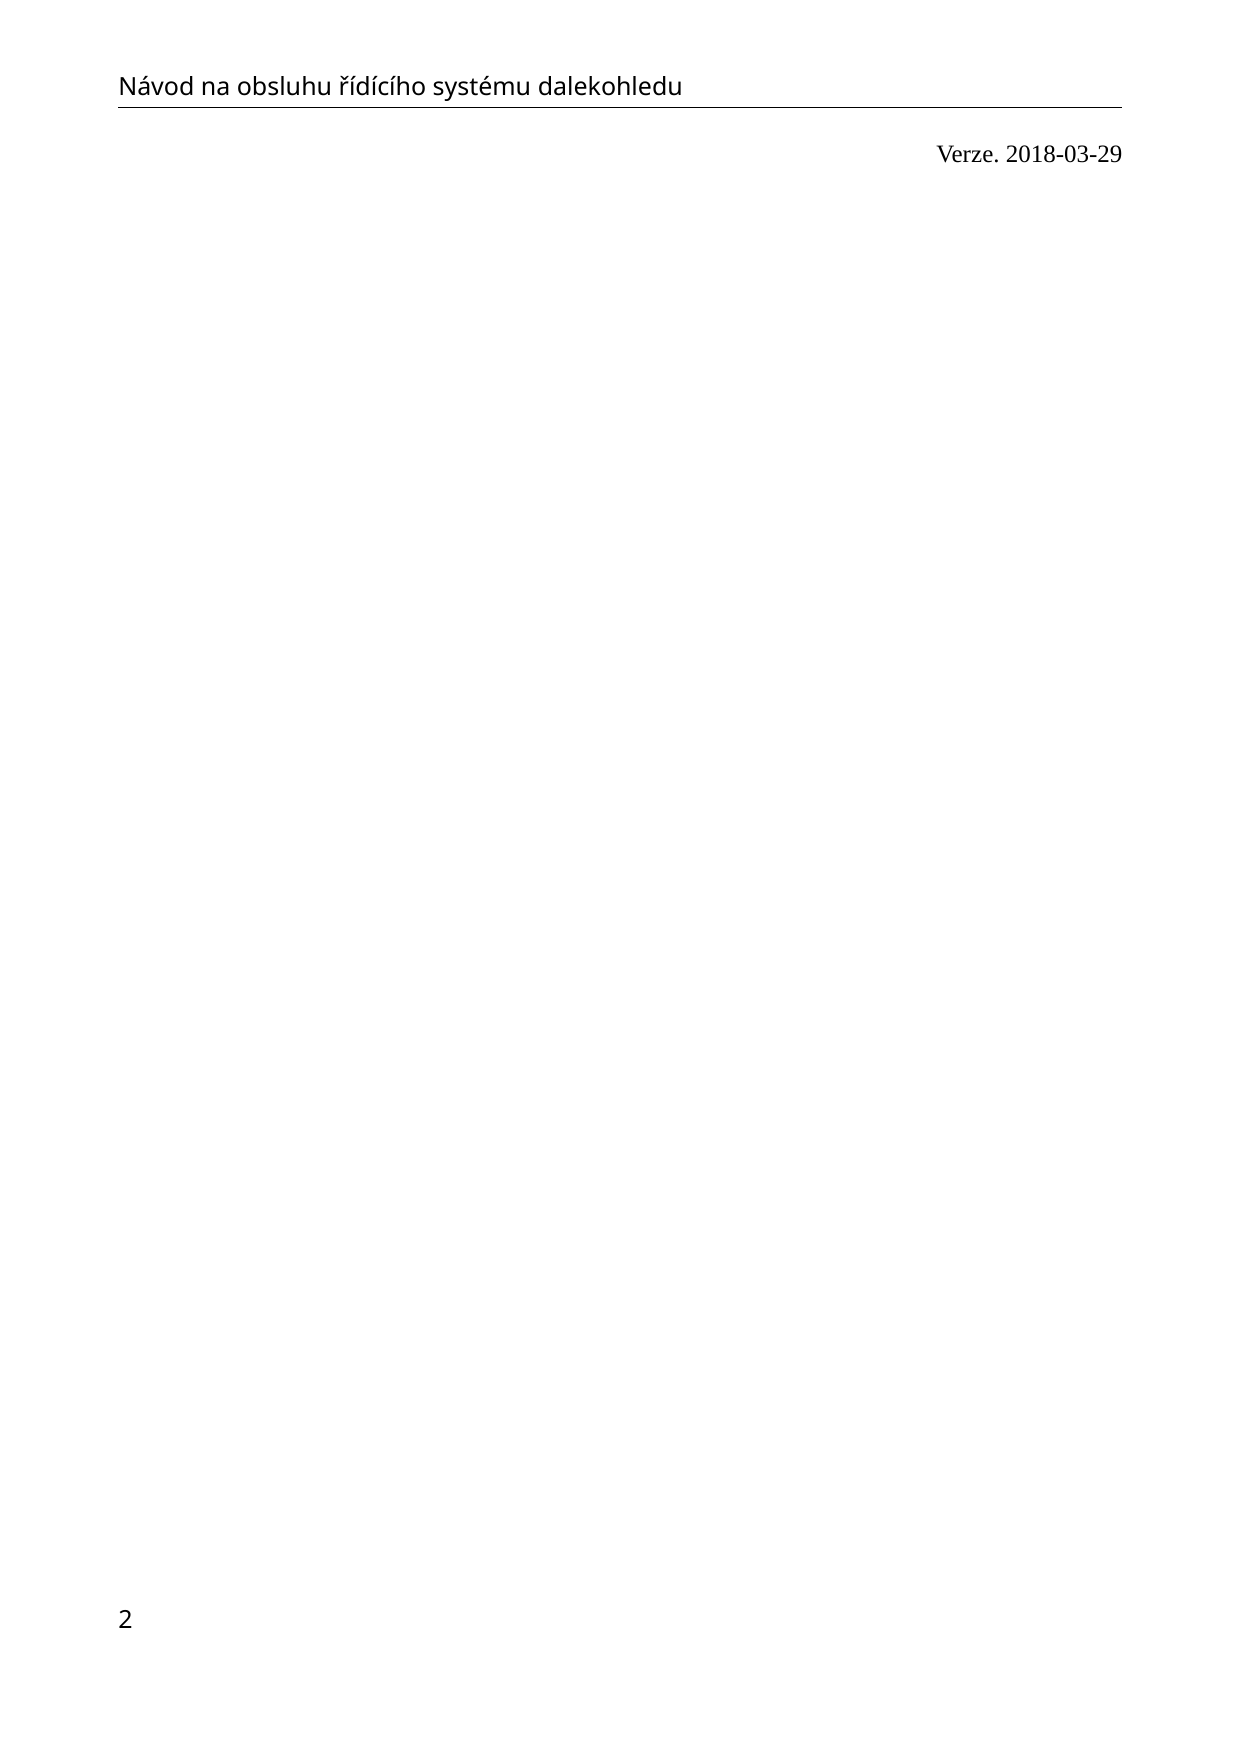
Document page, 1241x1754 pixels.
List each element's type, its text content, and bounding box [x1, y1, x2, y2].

text Verze. 2018-03-27 [118, 139, 1122, 168]
